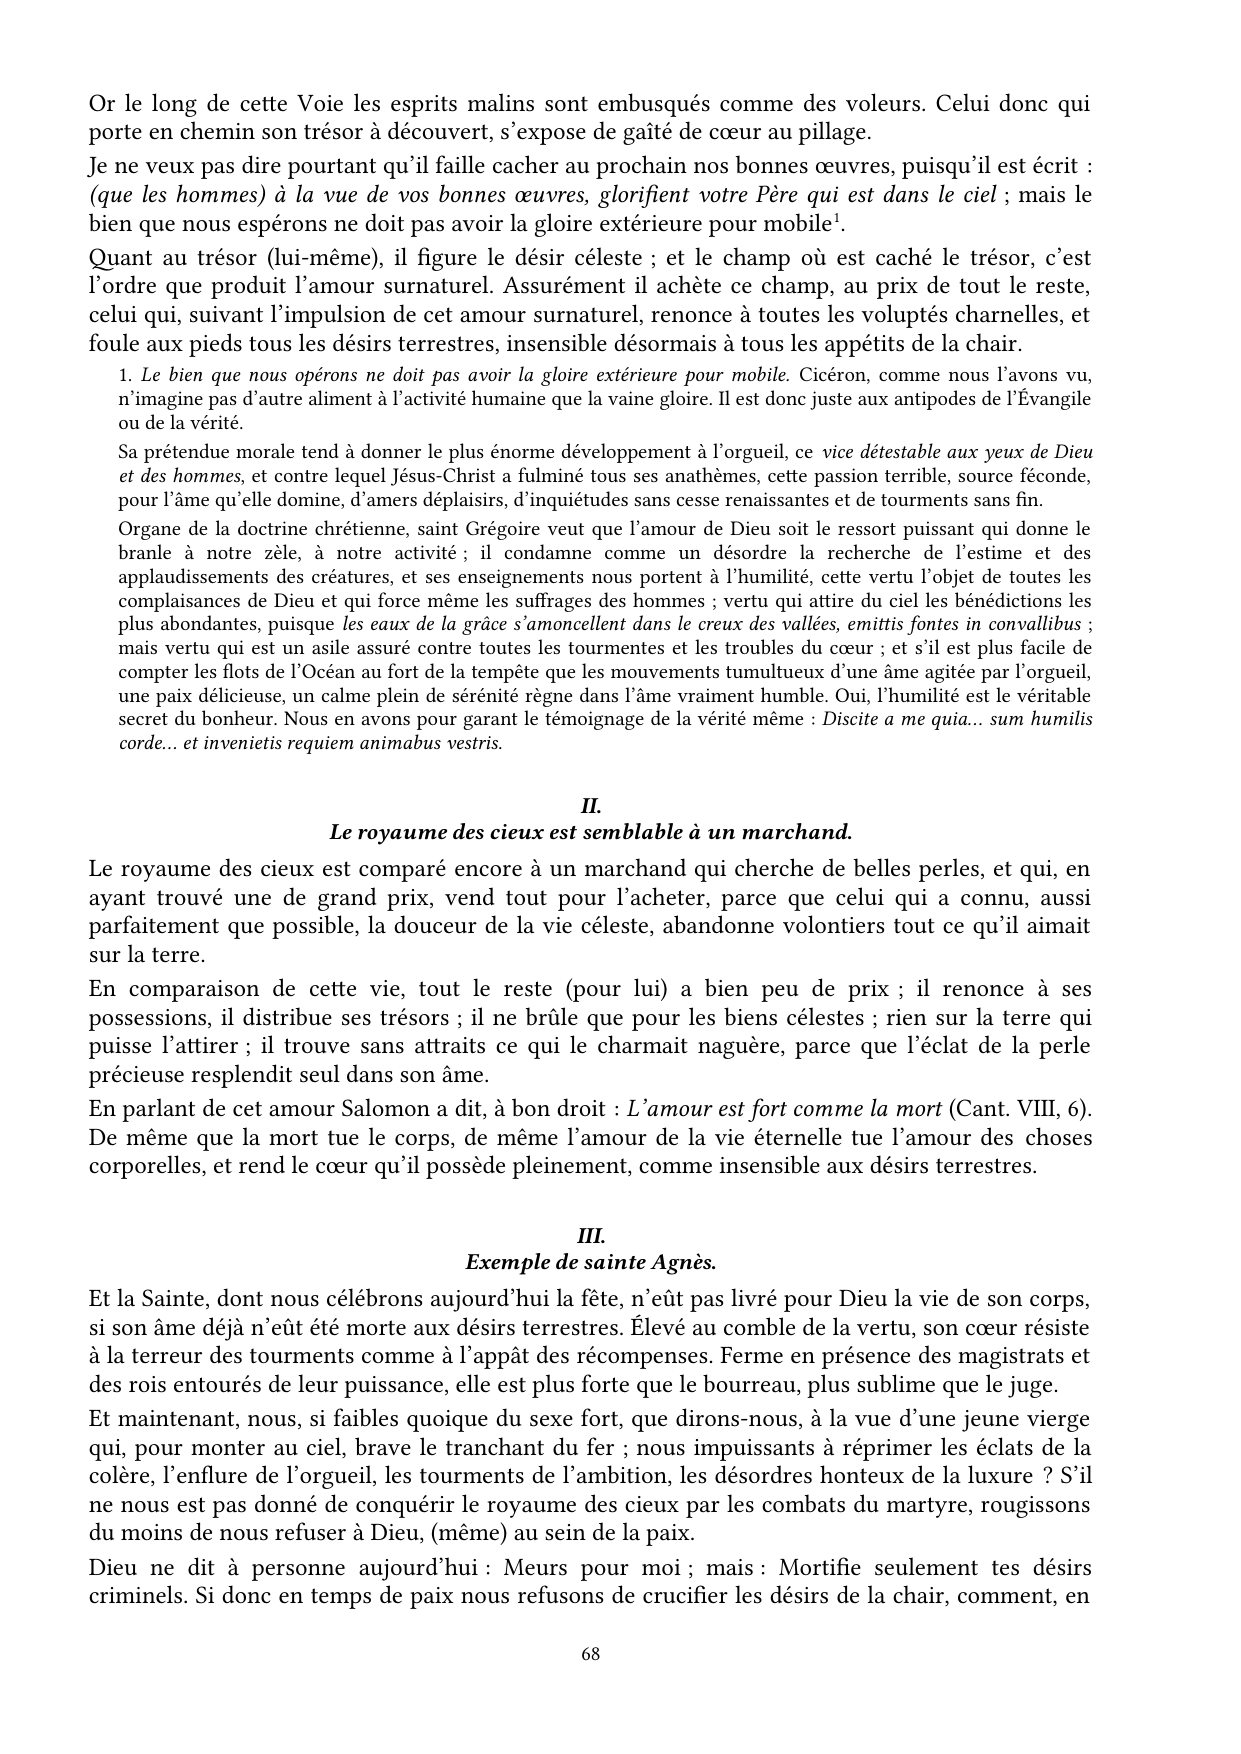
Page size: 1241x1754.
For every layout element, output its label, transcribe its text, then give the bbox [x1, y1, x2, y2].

text 1. Le bien que nous opérons ne doit pas avoir la gloire extérieure pour mobile. Cicéron, comme nous l’avons vu, n’imagine pas d’autre aliment à l’activité humaine que la vaine gloire. Il est donc juste aux antipodes de l’Évangile ou de la vérité. [118, 363, 1093, 434]
text II. Le royaume des cieux est semblable à un marchand. [88, 793, 1093, 845]
text III. Exemple de sainte Agnès. [88, 1223, 1093, 1275]
text Quant au trésor (lui-même), il figure le désir céleste ; et le champ où est caché le trésor, c’est l’ordre que produit l’amour surnaturel. Assurément il achète ce champ, au prix de tout le reste, celui qui, suivant l’impulsion de cet amour surnaturel, renonce à toutes les voluptés charnelles, et foule aux pieds tous les désirs terrestres, insensible désormais à tous les appétits de la chair. [88, 243, 1093, 357]
text Le royaume des cieux est comparé encore à un marchand qui cherche de belles perles, et qui, en ayant trouvé une de grand prix, vend tout pour l’acheter, parce que celui qui a connu, aussi parfaitement que possible, la douceur de la vie céleste, abandonne volontiers tout ce qu’il aimait sur la terre. [88, 854, 1093, 968]
text En comparaison de cette vie, tout le reste (pour lui) a bien peu de prix ; il renonce à ses possessions, il distribue ses trésors ; il ne brûle que pour les biens célestes ; rien sur la terre qui puisse l’attirer ; il trouve sans attraits ce qui le charmait naguère, parce que l’éclat de la perle précieuse resplendit seul dans son âme. [88, 974, 1093, 1088]
text Et la Sainte, dont nous célébrons aujourd’hui la fête, n’eût pas livré pour Dieu la vie de son corps, si son âme déjà n’eût été morte aux désirs terrestres. Élevé au comble de la vertu, son cœur résiste à la terreur des tourments comme à l’appât des récompenses. Ferme en présence des magistrats et des rois entourés de leur puissance, elle est plus forte que le bourreau, plus sublime que le juge. [88, 1284, 1093, 1398]
text Dieu ne dit à personne aujourd’hui : Meurs pour moi ; mais : Mortifie seulement tes désirs criminels. Si donc en temps de paix nous refusons de crucifier les désirs de la chair, comment, en [88, 1553, 1093, 1610]
text Sa prétendue morale tend à donner le plus énorme développement à l’orgueil, ce vice détestable aux yeux de Dieu et des hommes, et contre lequel Jésus-Christ a fulminé tous ses anathèmes, cette passion terrible, source féconde, pour l’âme qu’elle domine, d’amers déplaisirs, d’inquiétudes sans cesse renaissantes et de tourments sans fin. [118, 440, 1093, 511]
text Je ne veux pas dire pourtant qu’il faille cacher au prochain nos bonnes œuvres, puisqu’il est écrit : (que les hommes) à la vue de vos bonnes œuvres, glorifient votre Père qui est dans le ciel ; mais le bien que nous espérons ne doit pas avoir la gloire extérieure pour mobile1. [88, 151, 1093, 237]
text Or le long de cette Voie les esprits malins sont embusqués comme des voleurs. Celui donc qui porte en chemin son trésor à découvert, s’expose de gaîté de cœur au pillage. [88, 88, 1093, 146]
text En parlant de cet amour Salomon a dit, à bon droit : L’amour est fort comme la mort (Cant. VIII, 6). De même que la mort tue le corps, de même l’amour de la vie éternelle tue l’amour des choses corporelles, et rend le cœur qu’il possède pleinement, comme insensible aux désirs terrestres. [88, 1094, 1093, 1180]
text Organe de la doctrine chrétienne, saint Grégoire veut que l’amour de Dieu soit le ressort puissant qui donne le branle à notre zèle, à notre activité ; il condamne comme un désordre la recherche de l’estime et des applaudissements des créatures, et ses enseignements nous portent à l’humilité, cette vertu l’objet de toutes les complaisances de Dieu et qui force même les suffrages des hommes ; vertu qui attire du ciel les bénédictions les plus abondantes, puisque les eaux de la grâce s’amoncellent dans le creux des vallées, emittis fontes in convallibus ; mais vertu qui est un asile assuré contre toutes les tourmentes et les troubles du cœur ; et s’il est plus facile de compter les flots de l’Océan au fort de la tempête que les mouvements tumultueux d’une âme agitée par l’orgueil, une paix délicieuse, un calme plein de sérénité règne dans l’âme vraiment humble. Oui, l’humilité est le véritable secret du bonheur. Nous en avons pour garant le témoignage de la vérité même : Discite a me quia… sum humilis corde… et invenietis requiem animabus vestris. [118, 517, 1093, 754]
text Et maintenant, nous, si faibles quoique du sexe fort, que dirons-nous, à la vue d’une jeune vierge qui, pour monter au ciel, brave le tranchant du fer ; nous impuissants à réprimer les éclats de la colère, l’enflure de l’orgueil, les tourments de l’ambition, les désordres honteux de la luxure ? S’il ne nous est pas donné de conquérir le royaume des cieux par les combats du martyre, rougissons du moins de nous refuser à Dieu, (même) au sein de la paix. [88, 1404, 1093, 1547]
